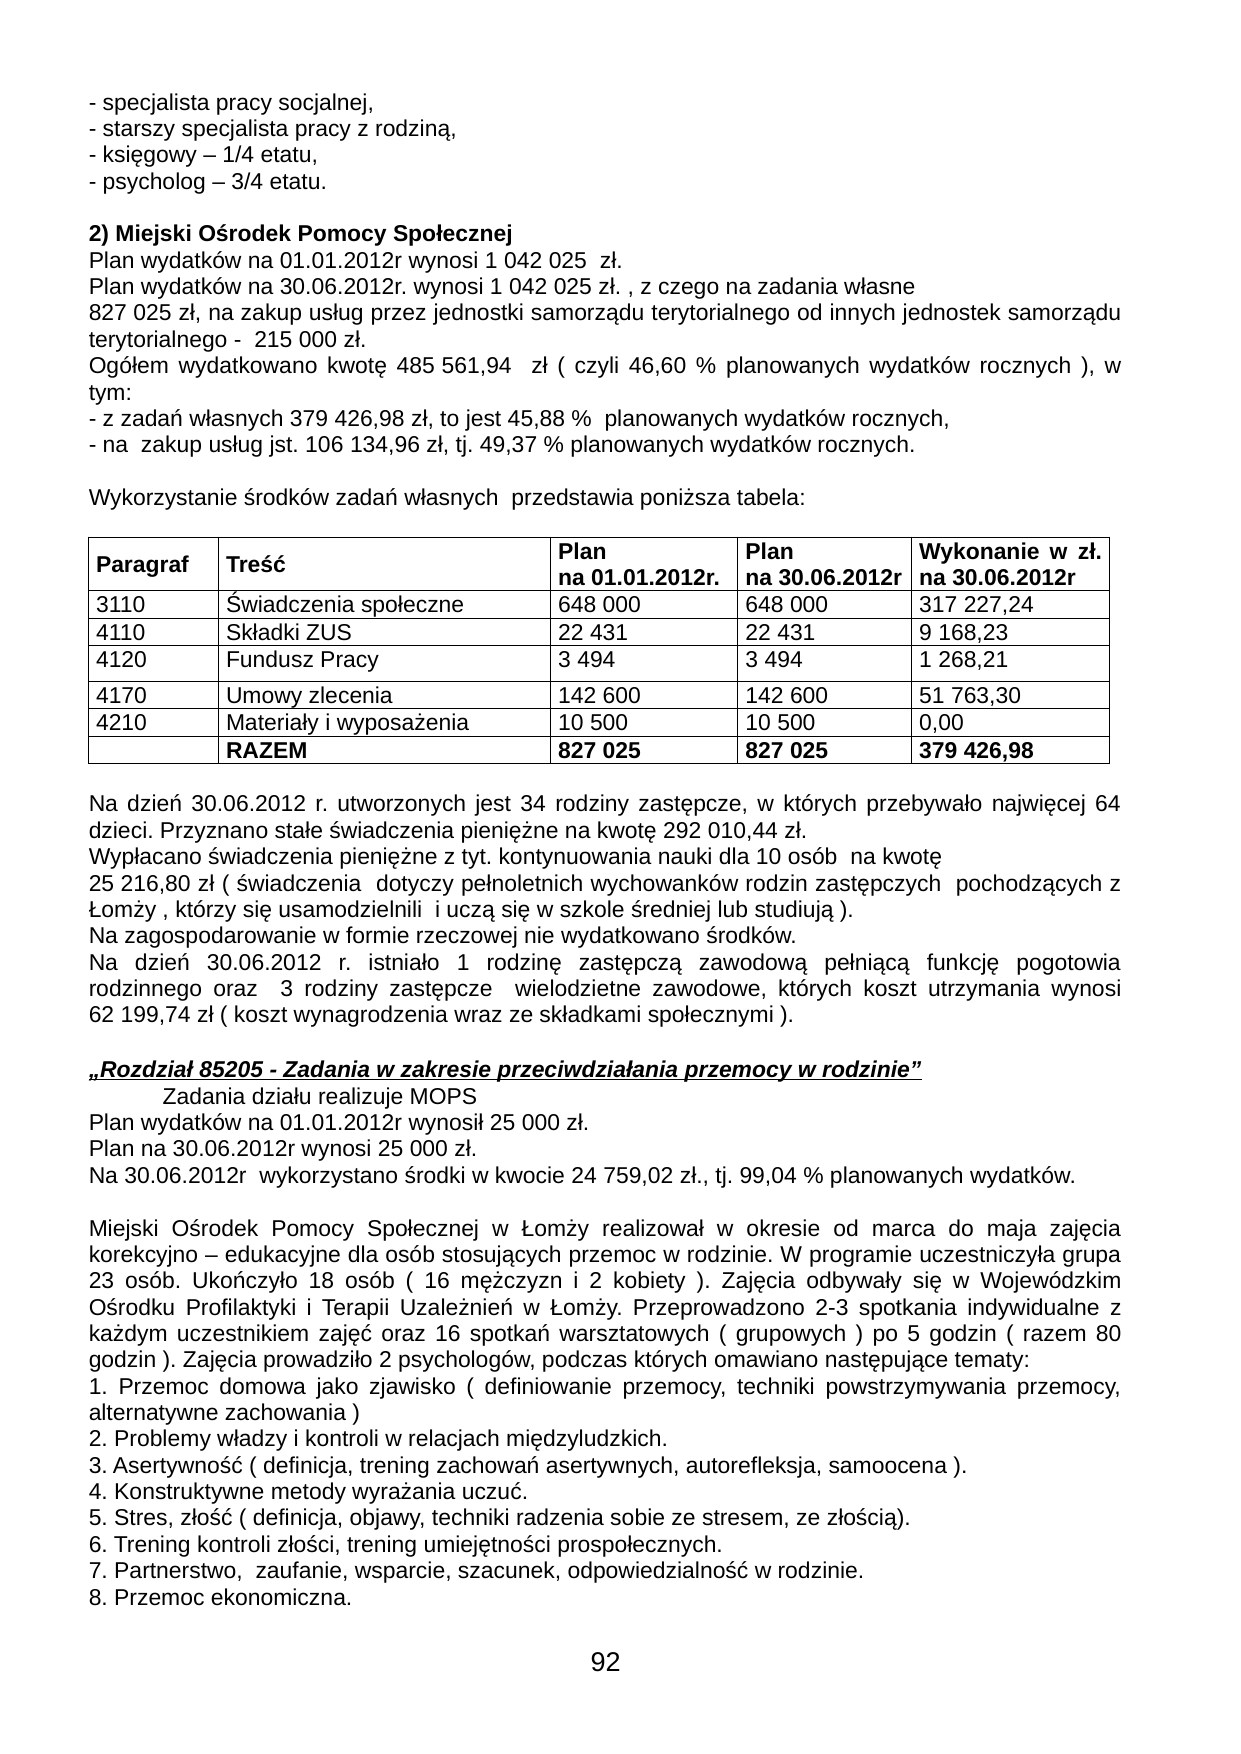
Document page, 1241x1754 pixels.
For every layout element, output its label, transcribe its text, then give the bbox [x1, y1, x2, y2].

table_header Paragraf [89, 538, 218, 590]
table_cell 4110 [89, 619, 218, 645]
table_cell 142 600 [551, 682, 737, 708]
text Plan wydatków na 01.01.2012r wynosił 25 000 zł. [88, 1109, 1122, 1135]
list 6. Trening kontroli złości, trening umiejętności prospołecznych. [88, 1531, 1122, 1557]
text „Rozdział 85205 - Zadania w zakresie przeciwdziałania przemocy w rodzinie” [88, 1056, 1122, 1083]
text Na zagospodarowanie w formie rzeczowej nie wydatkowano środków. [88, 922, 1122, 948]
list 2. Problemy władzy i kontroli w relacjach międzyludzkich. [88, 1425, 1122, 1452]
table_cell 4120 [89, 646, 218, 681]
table_cell 317 227,24 [912, 591, 1109, 618]
table_cell 10 500 [738, 709, 911, 736]
table_header Plan na 01.01.2012r. [551, 538, 737, 590]
text Plan wydatków na 01.01.2012r wynosi 1 042 025 zł. [88, 247, 1122, 273]
table_header Wykonanie w zł. na 30.06.2012r [912, 538, 1109, 590]
list 1. Przemoc domowa jako zjawisko ( definiowanie przemocy, techniki powstrzymywania przemocy, alternatywne zachowania ) [88, 1373, 1122, 1425]
table_cell 51 763,30 [912, 682, 1109, 708]
table_cell RAZEM [219, 737, 550, 763]
text 25 216,80 zł ( świadczenia dotyczy pełnoletnich wychowanków rodzin zastępczych pochodzących z Łomży , którzy się usamodzielnili i uczą się w szkole średniej lub studiują ). [88, 869, 1122, 922]
list - specjalista pracy socjalnej, [88, 88, 1122, 115]
list - psycholog – 3/4 etatu. [88, 168, 1122, 194]
text Plan na 30.06.2012r wynosi 25 000 zł. [88, 1135, 1122, 1162]
table_header Plan na 30.06.2012r [738, 538, 911, 590]
text Zadania działu realizuje MOPS [88, 1083, 1122, 1109]
table_cell 9 168,23 [912, 619, 1109, 645]
table_cell Umowy zlecenia [219, 682, 550, 708]
table_cell Świadczenia społeczne [219, 591, 550, 618]
table_cell Składki ZUS [219, 619, 550, 645]
table_header Treść [219, 538, 550, 590]
text Wypłacano świadczenia pieniężne z tyt. kontynuowania nauki dla 10 osób na kwotę [88, 843, 1122, 869]
list - starszy specjalista pracy z rodziną, [88, 115, 1122, 141]
text Na 30.06.2012r wykorzystano środki w kwocie 24 759,02 zł., tj. 99,04 % planowanych wydatków. [88, 1162, 1122, 1188]
text Na dzień 30.06.2012 r. istniało 1 rodzinę zastępczą zawodową pełniącą funkcję pogotowia rodzinnego oraz 3 rodziny zastępcze wielodzietne zawodowe, których koszt utrzymania wynosi 62 199,74 zł ( koszt wynagrodzenia wraz ze składkami społecznymi ). [88, 948, 1122, 1028]
list 8. Przemoc ekonomiczna. [88, 1583, 1122, 1610]
table_cell 648 000 [551, 591, 737, 618]
list 3. Asertywność ( definicja, trening zachowań asertywnych, autorefleksja, samoocena ). [88, 1452, 1122, 1478]
table_cell 10 500 [551, 709, 737, 736]
text Plan wydatków na 30.06.2012r. wynosi 1 042 025 zł. , z czego na zadania własne [88, 273, 1122, 299]
list 4. Konstruktywne metody wyrażania uczuć. [88, 1478, 1122, 1504]
table_cell 648 000 [738, 591, 911, 618]
table_cell 22 431 [738, 619, 911, 645]
list 7. Partnerstwo, zaufanie, wsparcie, szacunek, odpowiedzialność w rodzinie. [88, 1557, 1122, 1583]
table_cell 3110 [89, 591, 218, 618]
text Miejski Ośrodek Pomocy Społecznej w Łomży realizował w okresie od marca do maja zajęcia korekcyjno – edukacyjne dla osób stosujących przemoc w rodzinie. W programie uczestniczyła grupa 23 osób. Ukończyło 18 osób ( 16 mężczyzn i 2 kobiety ). Zajęcia odbywały się w Wojewódzkim Ośrodku Profilaktyki i Terapii Uzależnień w Łomży. Przeprowadzono 2-3 spotkania indywidualne z każdym uczestnikiem zajęć oraz 16 spotkań warsztatowych ( grupowych ) po 5 godzin ( razem 80 godzin ). Zajęcia prowadziło 2 psychologów, podczas których omawiano następujące tematy: [88, 1214, 1122, 1373]
table_cell Materiały i wyposażenia [219, 709, 550, 736]
table_cell 22 431 [551, 619, 737, 645]
table_cell [89, 737, 218, 763]
list 5. Stres, złość ( definicja, objawy, techniki radzenia sobie ze stresem, ze złością). [88, 1504, 1122, 1531]
table_cell 1 268,21 [912, 646, 1109, 681]
table_cell Fundusz Pracy [219, 646, 550, 681]
table_cell 142 600 [738, 682, 911, 708]
table_cell 827 025 [738, 737, 911, 763]
table_cell 4210 [89, 709, 218, 736]
text 2) Miejski Ośrodek Pomocy Społecznej [88, 220, 1122, 247]
text Ogółem wydatkowano kwotę 485 561,94 zł ( czyli 46,60 % planowanych wydatków rocznych ), w tym: [88, 352, 1122, 405]
table_cell 379 426,98 [912, 737, 1109, 763]
table_cell 0,00 [912, 709, 1109, 736]
table_cell 4170 [89, 682, 218, 708]
text Na dzień 30.06.2012 r. utworzonych jest 34 rodziny zastępcze, w których przebywało najwięcej 64 dzieci. Przyznano stałe świadczenia pieniężne na kwotę 292 010,44 zł. [88, 790, 1122, 843]
table_cell 3 494 [551, 646, 737, 681]
table_cell 3 494 [738, 646, 911, 681]
list - księgowy – 1/4 etatu, [88, 141, 1122, 168]
text 827 025 zł, na zakup usług przez jednostki samorządu terytorialnego od innych jednostek samorządu terytorialnego - 215 000 zł. [88, 299, 1122, 352]
list - na zakup usług jst. 106 134,96 zł, tj. 49,37 % planowanych wydatków rocznych. [88, 431, 1122, 457]
table_cell 827 025 [551, 737, 737, 763]
text Wykorzystanie środków zadań własnych przedstawia poniższa tabela: [88, 484, 1122, 510]
list - z zadań własnych 379 426,98 zł, to jest 45,88 % planowanych wydatków rocznych, [88, 405, 1122, 431]
